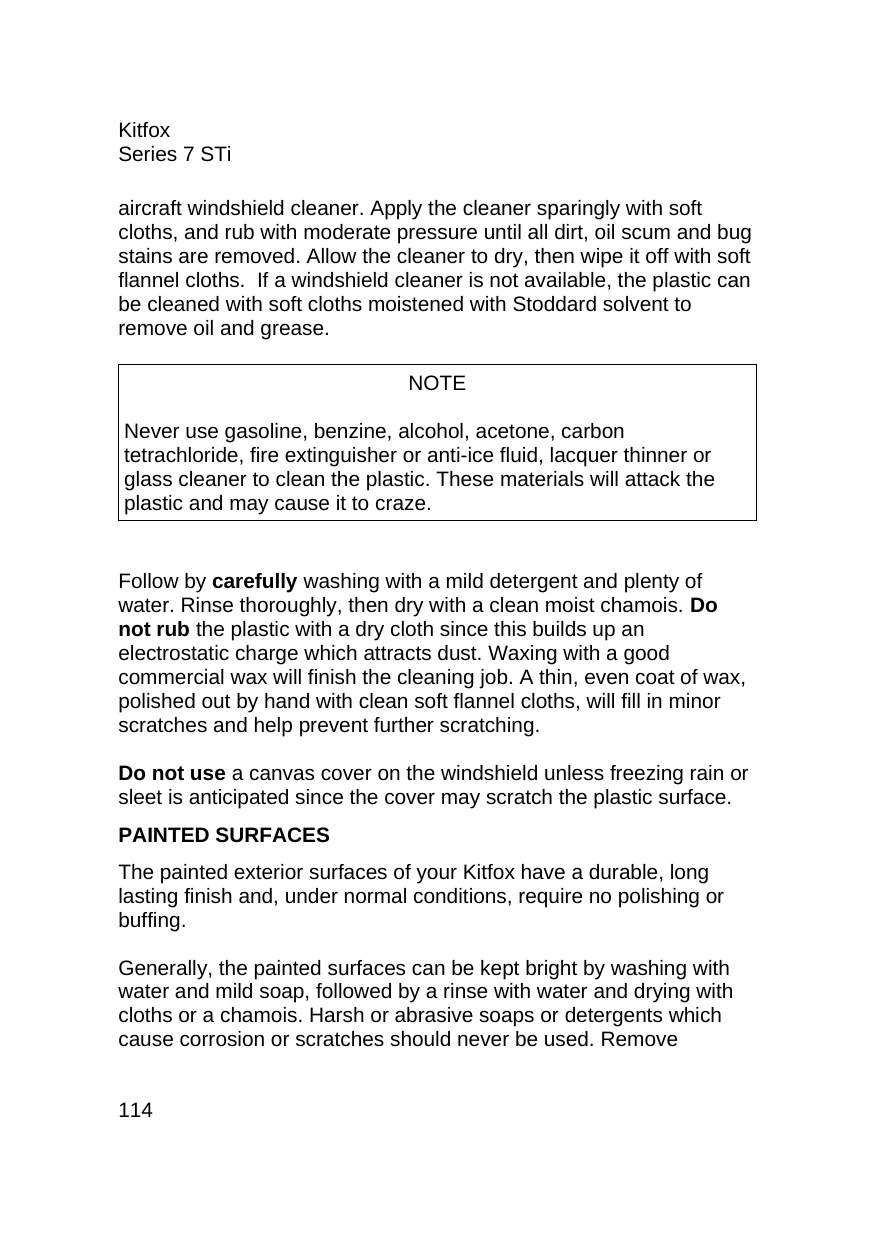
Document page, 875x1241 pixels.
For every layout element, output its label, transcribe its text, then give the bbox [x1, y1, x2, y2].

text Do not use a canvas cover on the windshield unless freezing rain or sleet is anticipated since the cover may scratch the plastic surface. [118, 761, 756, 808]
text The painted exterior surfaces of your Kitfox have a durable, long lasting finish and, under normal conditions, require no polishing or buffing. [118, 859, 756, 931]
text Generally, the painted surfaces can be kept bright by washing with water and mild soap, followed by a rinse with water and drying with cloths or a chamois. Harsh or abrasive soaps or detergents which cause corrosion or scratches should never be used. Remove [118, 955, 756, 1051]
table_header NOTE Never use gasoline, benzine, alcohol, acetone, carbon tetrachloride, fire extinguisher or anti-ice fluid, lacquer thinner or glass cleaner to clean the plastic. These materials will attack the plastic and may cause it to craze. [119, 365, 756, 520]
text aircraft windshield cleaner. Apply the cleaner sparingly with soft cloths, and rub with moderate pressure until all dirt, oil scum and bug stains are removed. Allow the cleaner to dry, then wipe it off with soft flannel cloths. If a windshield cleaner is not available, the plastic can be cleaned with soft cloths moistened with Stoddard solvent to remove oil and grease. [118, 196, 756, 340]
text Follow by carefully washing with a mild detergent and plenty of water. Rinse thoroughly, then dry with a clean moist chamois. Do not rub the plastic with a dry cloth since this builds up an electrostatic charge which attracts dust. Waxing with a good commercial wax will finish the cleaning job. A thin, even coat of wax, polished out by hand with clean soft flannel cloths, will fill in minor scratches and help prevent further scratching. [118, 569, 756, 737]
subtitle PAINTED SURFACES [118, 823, 756, 847]
